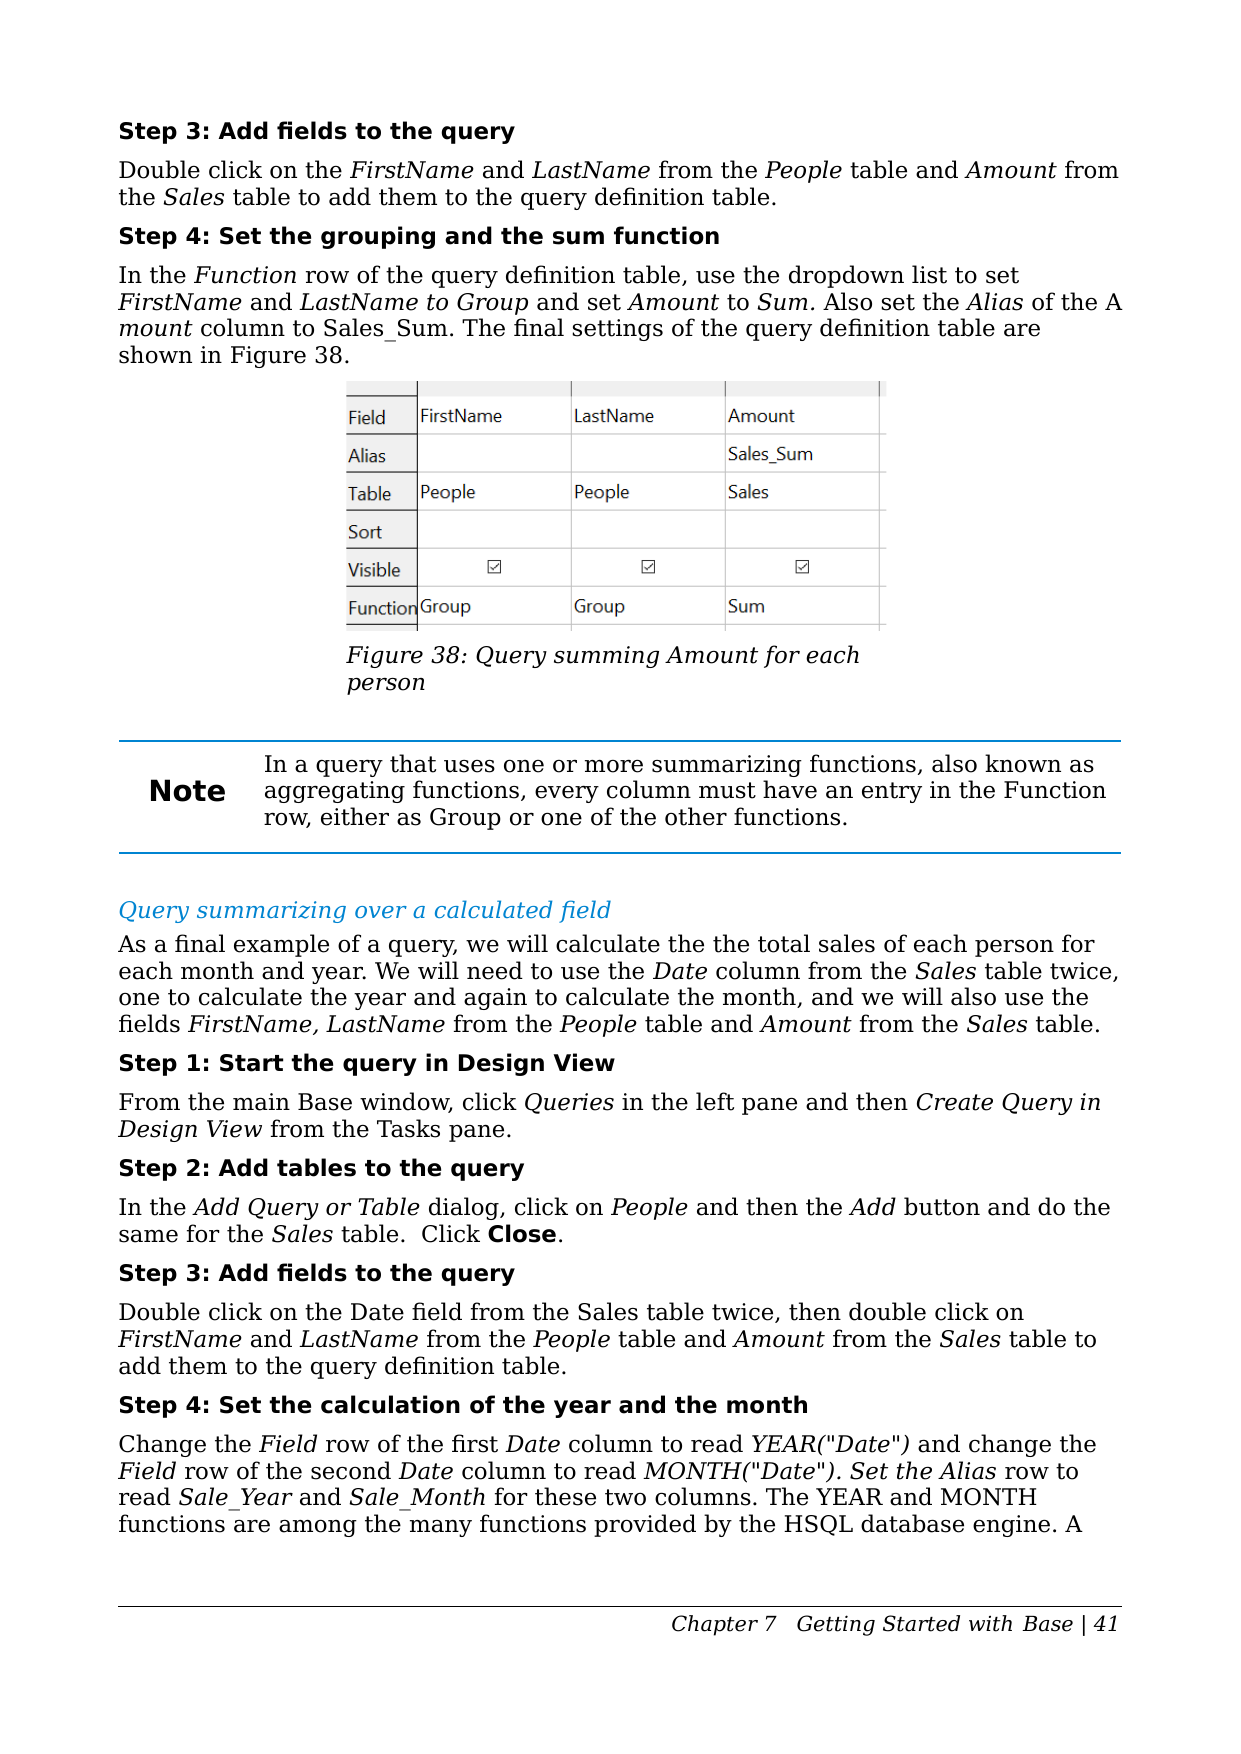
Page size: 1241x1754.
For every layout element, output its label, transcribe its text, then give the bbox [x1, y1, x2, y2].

text Double click on the FirstName and LastName from the People table and Amount from the Sales table to add them to the query definition table. [118, 157, 1122, 211]
text Step 1: Start the query in Design View [118, 1050, 1122, 1077]
text As a final example of a query, we will calculate the the total sales of each person for each month and year. We will need to use the Date column from the Sales table twice, one to calculate the year and again to calculate the month, and we will also use the fields FirstName, LastName from the People table and Amount from the Sales table. [118, 931, 1122, 1038]
text Step 2: Add tables to the query [118, 1155, 1122, 1182]
text Step 3: Add fields to the query [118, 118, 1122, 145]
text Double click on the Date field from the Sales table twice, then double click on FirstName and LastName from the People table and Amount from the Sales table to add them to the query definition table. [118, 1299, 1122, 1379]
subtitle Query summarizing over a calculated field [118, 896, 1122, 925]
text In the Function row of the query definition table, use the dropdown list to set FirstName and LastName to Group and set Amount to Sum. Also set the Alias of the A mount column to Sales_Sum. The final settings of the query definition table are shown in Figure 38. [118, 262, 1122, 369]
text Step 4: Set the grouping and the sum function [118, 223, 1122, 250]
text In the Add Query or Table dialog, click on People and then the Add button and do the same for the Sales table. Click Close. [118, 1194, 1122, 1248]
text Figure 38: Query summing Amount for each person [346, 642, 886, 695]
picture [346, 381, 887, 631]
text Step 3: Add fields to the query [118, 1260, 1122, 1287]
text From the main Base window, click Queries in the left pane and then Create Query in Design View from the Tasks pane. [118, 1089, 1122, 1143]
text Step 4: Set the calculation of the year and the month [118, 1392, 1122, 1419]
text Change the Field row of the first Date column to read YEAR("Date") and change the Field row of the second Date column to read MONTH("Date"). Set the Alias row to read Sale_Year and Sale_Month for these two columns. The YEAR and MONTH functions are among the many functions provided by the HSQL database engine. A [118, 1431, 1122, 1538]
table_header Note [119, 742, 255, 852]
table_header In a query that uses one or more summarizing functions, also known as aggregating functions, every column must have an entry in the Function row, either as Group or one of the other functions. [255, 742, 1121, 852]
